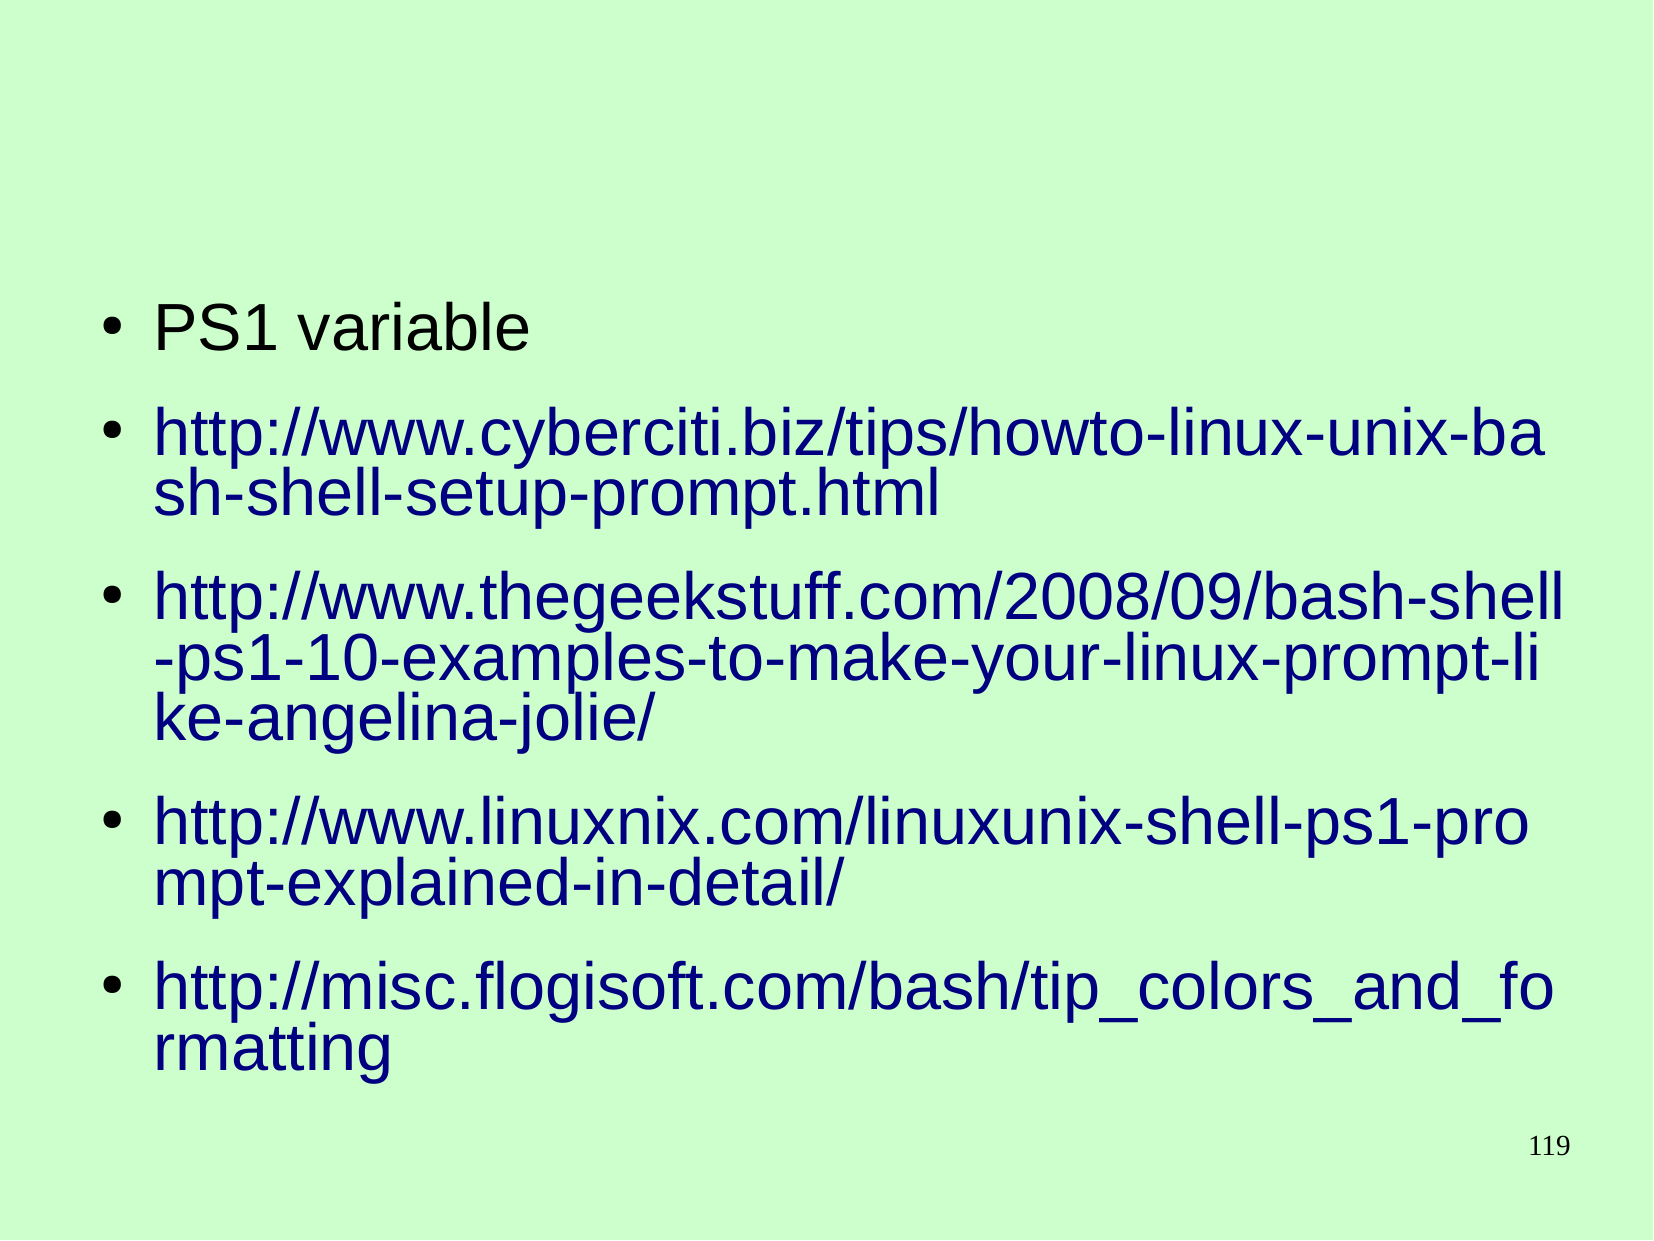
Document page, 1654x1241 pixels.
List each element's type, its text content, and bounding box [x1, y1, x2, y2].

list PS1 variable http://www.cyberciti.biz/tips/howto-linux-unix-bash-shell-setup-prompt.html http://www.thegeekstuff.com/2008/09/bash-shell-ps1-10-examples-to-make-your-linux-prompt-like-angelina-jolie/ http://www.linuxnix.com/linuxunix-shell-ps1-prompt-explained-in-detail/ http://misc.flogisoft.com/bash/tip_colors_and_formatting [82, 290, 1571, 1010]
